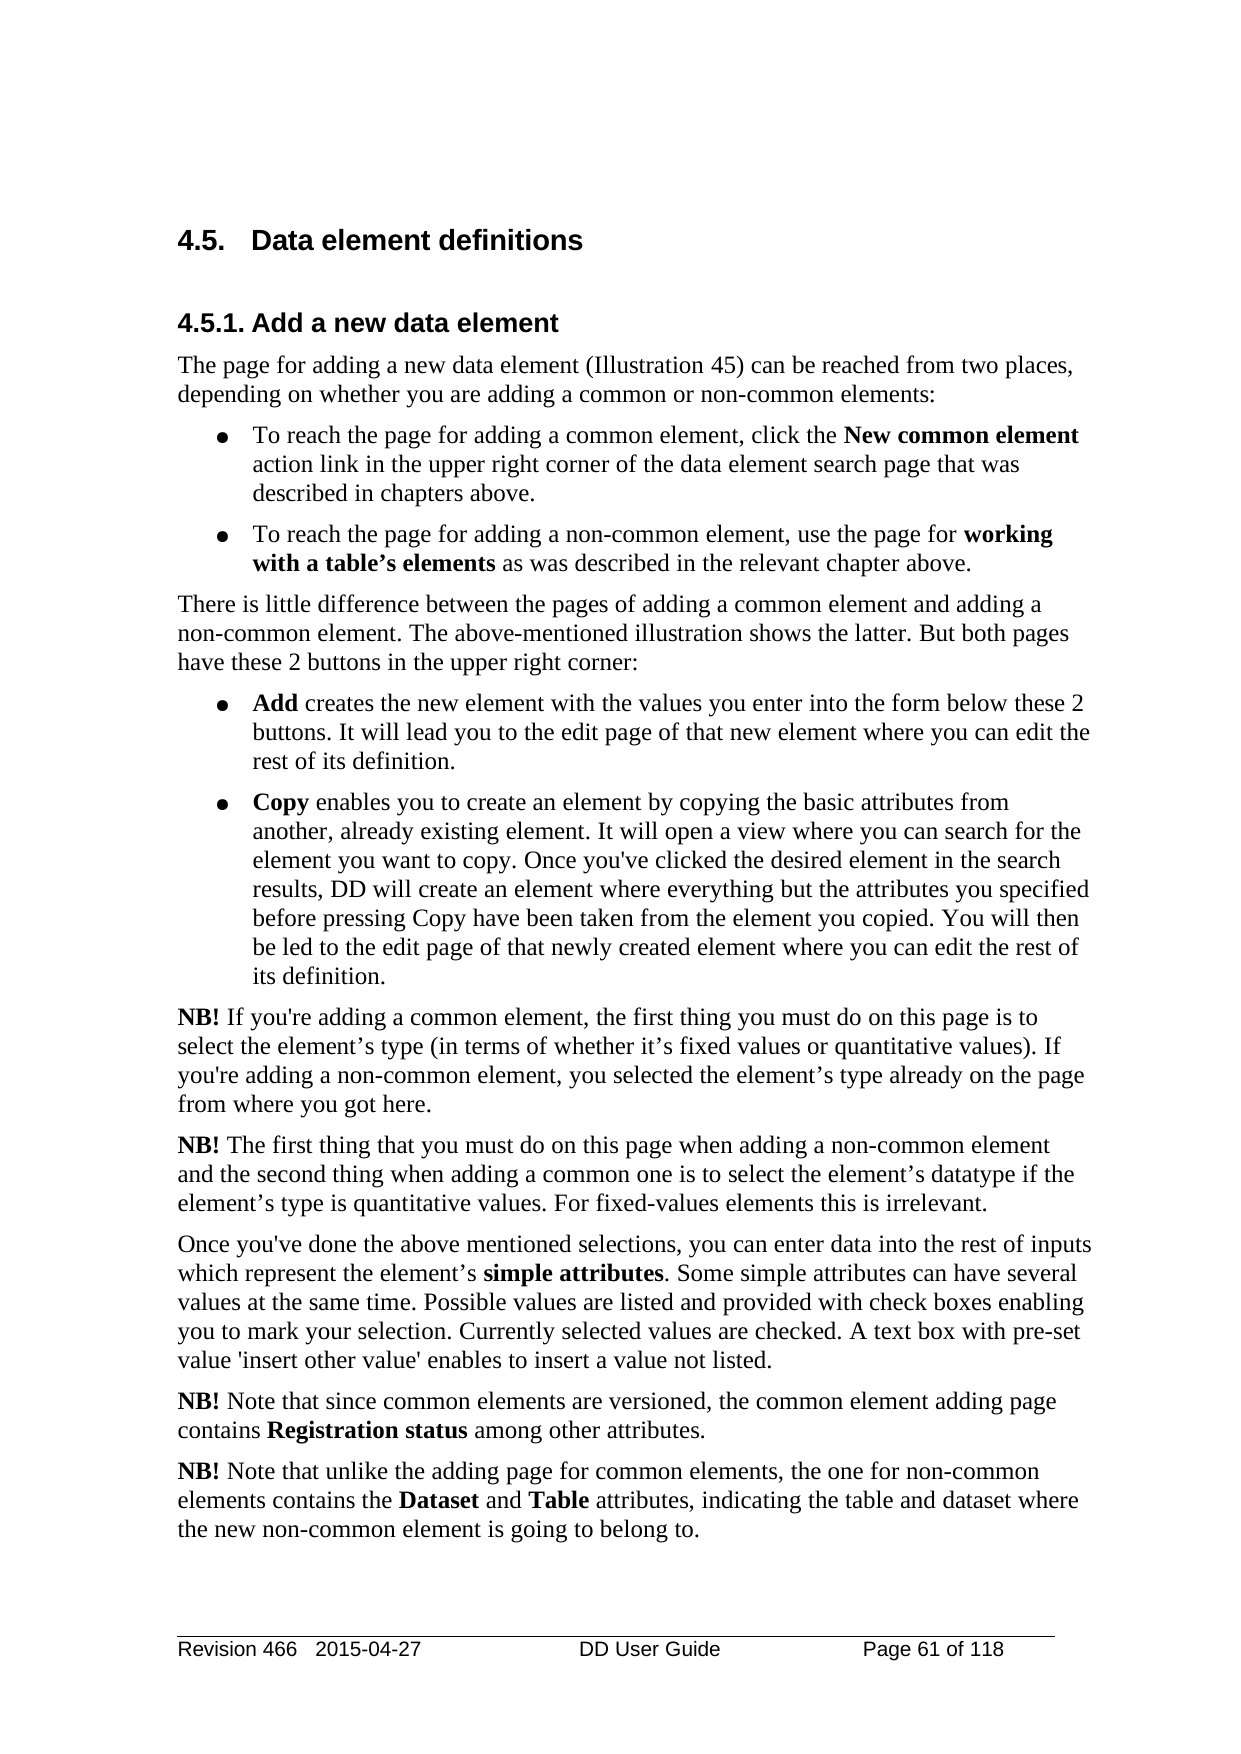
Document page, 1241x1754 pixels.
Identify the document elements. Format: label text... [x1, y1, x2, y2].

text NB! If you're adding a common element, the first thing you must do on this page is to select the element’s type (in terms of whether it’s fixed values or quantitative values). If you're adding a non-common element, you selected the element’s type already on the page from where you got here. [177, 1002, 1092, 1118]
subtitle Add a new data element [177, 307, 1092, 338]
text The page for adding a new data element (Illustration 45) can be reached from two places, depending on whether you are adding a common or non-common elements: [177, 350, 1092, 408]
list Add creates the new element with the values you enter into the form below these 2 buttons. It will lead you to the edit page of that new element where you can edit the rest of its definition. [215, 688, 1092, 775]
text There is little difference between the pages of adding a common element and adding a non-common element. The above-mentioned illustration shows the latter. But both pages have these 2 buttons in the upper right corner: [177, 589, 1092, 676]
subtitle Data element definitions [177, 223, 1092, 257]
list To reach the page for adding a non-common element, use the page for working with a table’s elements as was described in the relevant chapter above. [215, 519, 1092, 577]
text NB! Note that since common elements are versioned, the common element adding page contains Registration status among other attributes. [177, 1386, 1092, 1444]
list Copy enables you to create an element by copying the basic attributes from another, already existing element. It will open a view where you can search for the element you want to copy. Once you've clicked the desired element in the search results, DD will create an element where everything but the attributes you specified before pressing Copy have been taken from the element you copied. You will then be led to the edit page of that newly created element where you can edit the rest of its definition. [215, 787, 1092, 990]
text NB! The first thing that you must do on this page when adding a non-common element and the second thing when adding a common one is to select the element’s datatype if the element’s type is quantitative values. For fixed-values elements this is irrelevant. [177, 1130, 1092, 1217]
text NB! Note that unlike the adding page for common elements, the one for non-common elements contains the Dataset and Table attributes, indicating the table and dataset where the new non-common element is going to belong to. [177, 1456, 1092, 1543]
text Once you've done the above mentioned selections, you can enter data into the rest of inputs which represent the element’s simple attributes. Some simple attributes can have several values at the same time. Possible values are listed and provided with check boxes enabling you to mark your selection. Currently selected values are checked. A text box with pre-set value 'insert other value' enables to insert a value not listed. [177, 1229, 1092, 1374]
list To reach the page for adding a common element, click the New common element action link in the upper right corner of the data element search page that was described in chapters above. [215, 420, 1092, 507]
